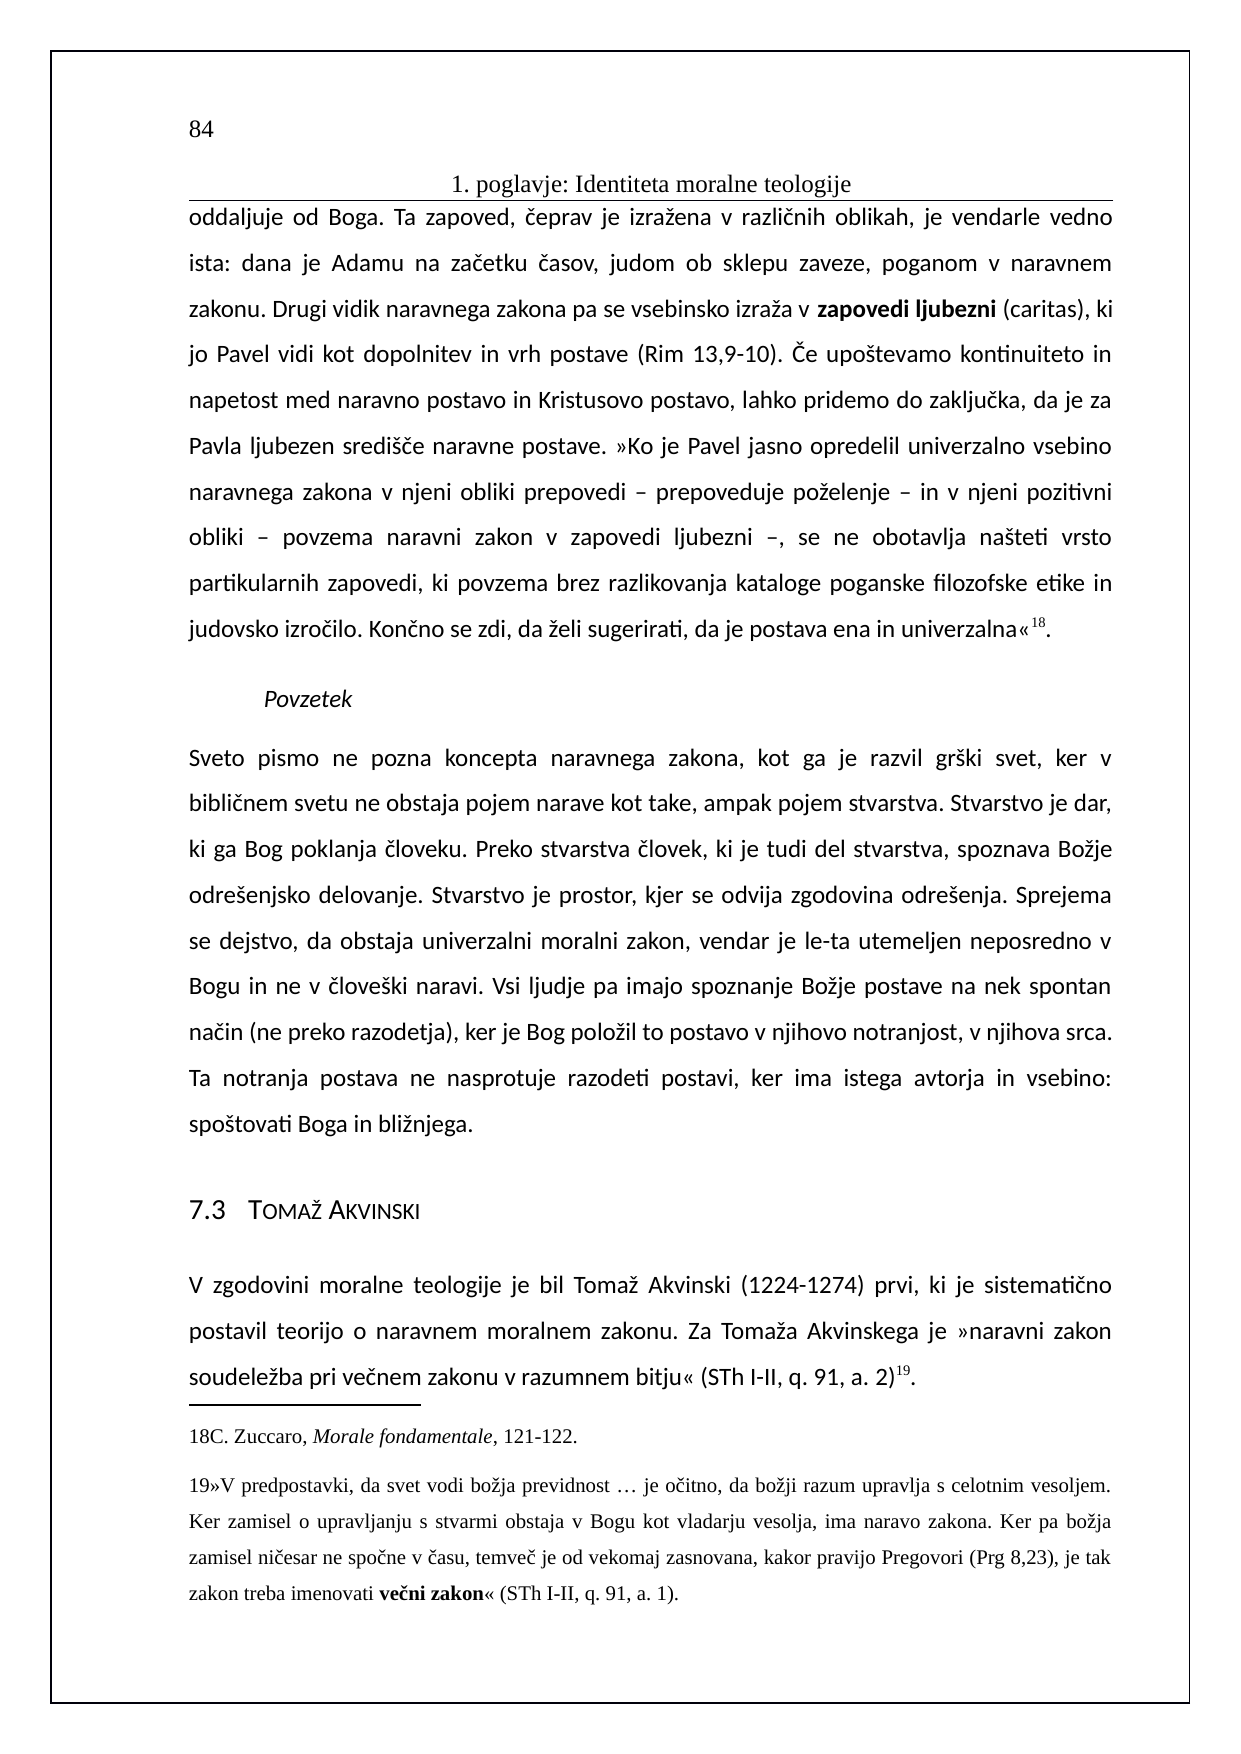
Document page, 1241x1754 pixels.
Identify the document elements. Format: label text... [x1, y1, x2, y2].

text C. Zuccaro, Morale fondamentale, 121-122. [189, 1424, 1113, 1448]
subtitle Povzetek [189, 684, 1113, 714]
text oddaljuje od Boga. Ta zapoved, čeprav je izražena v različnih oblikah, je vendarle vedno ista: dana je Adamu na začetku časov, judom ob sklepu zaveze, poganom v naravnem zakonu. Drugi vidik naravnega zakona pa se vsebinsko izraža v zapovedi ljubezni (caritas), ki jo Pavel vidi kot dopolnitev in vrh postave (Rim 13,9-10). Če upoštevamo kontinuiteto in napetost med naravno postavo in Kristusovo postavo, lahko pridemo do zaključka, da je za Pavla ljubezen središče naravne postave. »Ko je Pavel jasno opredelil univerzalno vsebino naravnega zakona v njeni obliki prepovedi – prepoveduje poželenje – in v njeni pozitivni obliki – povzema naravni zakon v zapovedi ljubezni –, se ne obotavlja našteti vrsto partikularnih zapovedi, ki povzema brez razlikovanja kataloge poganske filozofske etike in judovsko izročilo. Končno se zdi, da želi sugerirati, da je postava ena in univerzalna«. [189, 201, 1113, 643]
text Sveto pismo ne pozna koncepta naravnega zakona, kot ga je razvil grški svet, ker v bibličnem svetu ne obstaja pojem narave kot take, ampak pojem stvarstva. Stvarstvo je dar, ki ga Bog poklanja človeku. Preko stvarstva človek, ki je tudi del stvarstva, spoznava Božje odrešenjsko delovanje. Stvarstvo je prostor, kjer se odvija zgodovina odrešenja. Sprejema se dejstvo, da obstaja univerzalni moralni zakon, vendar je le-ta utemeljen neposredno v Bogu in ne v človeški naravi. Vsi ljudje pa imajo spoznanje Božje postave na nek spontan način (ne preko razodetja), ker je Bog položil to postavo v njihovo notranjost, v njihova srca. Ta notranja postava ne nasprotuje razodeti postavi, ker ima istega avtorja in vsebino: spoštovati Boga in bližnjega. [189, 742, 1113, 1138]
text V zgodovini moralne teologije je bil Tomaž Akvinski (1224-1274) prvi, ki je sistematično postavil teorijo o naravnem moralnem zakonu. Za Tomaža Akvinskega je »naravni zakon soudeležba pri večnem zakonu v razumnem bitju« (STh I-II, q. 91, a. 2). [189, 1269, 1113, 1391]
text »V predpostavki, da svet vodi božja previdnost … je očitno, da božji razum upravlja s celotnim vesoljem. Ker zamisel o upravljanju s stvarmi obstaja v Bogu kot vladarju vesolja, ima naravo zakona. Ker pa božja zamisel ničesar ne spočne v času, temveč je od vekomaj zasnovana, kakor pravijo Pregovori (Prg 8,23), je tak zakon treba imenovati večni zakon« (STh I-II, q. 91, a. 1). [189, 1472, 1113, 1605]
subtitle Tomaž Akvinski [189, 1191, 1113, 1227]
